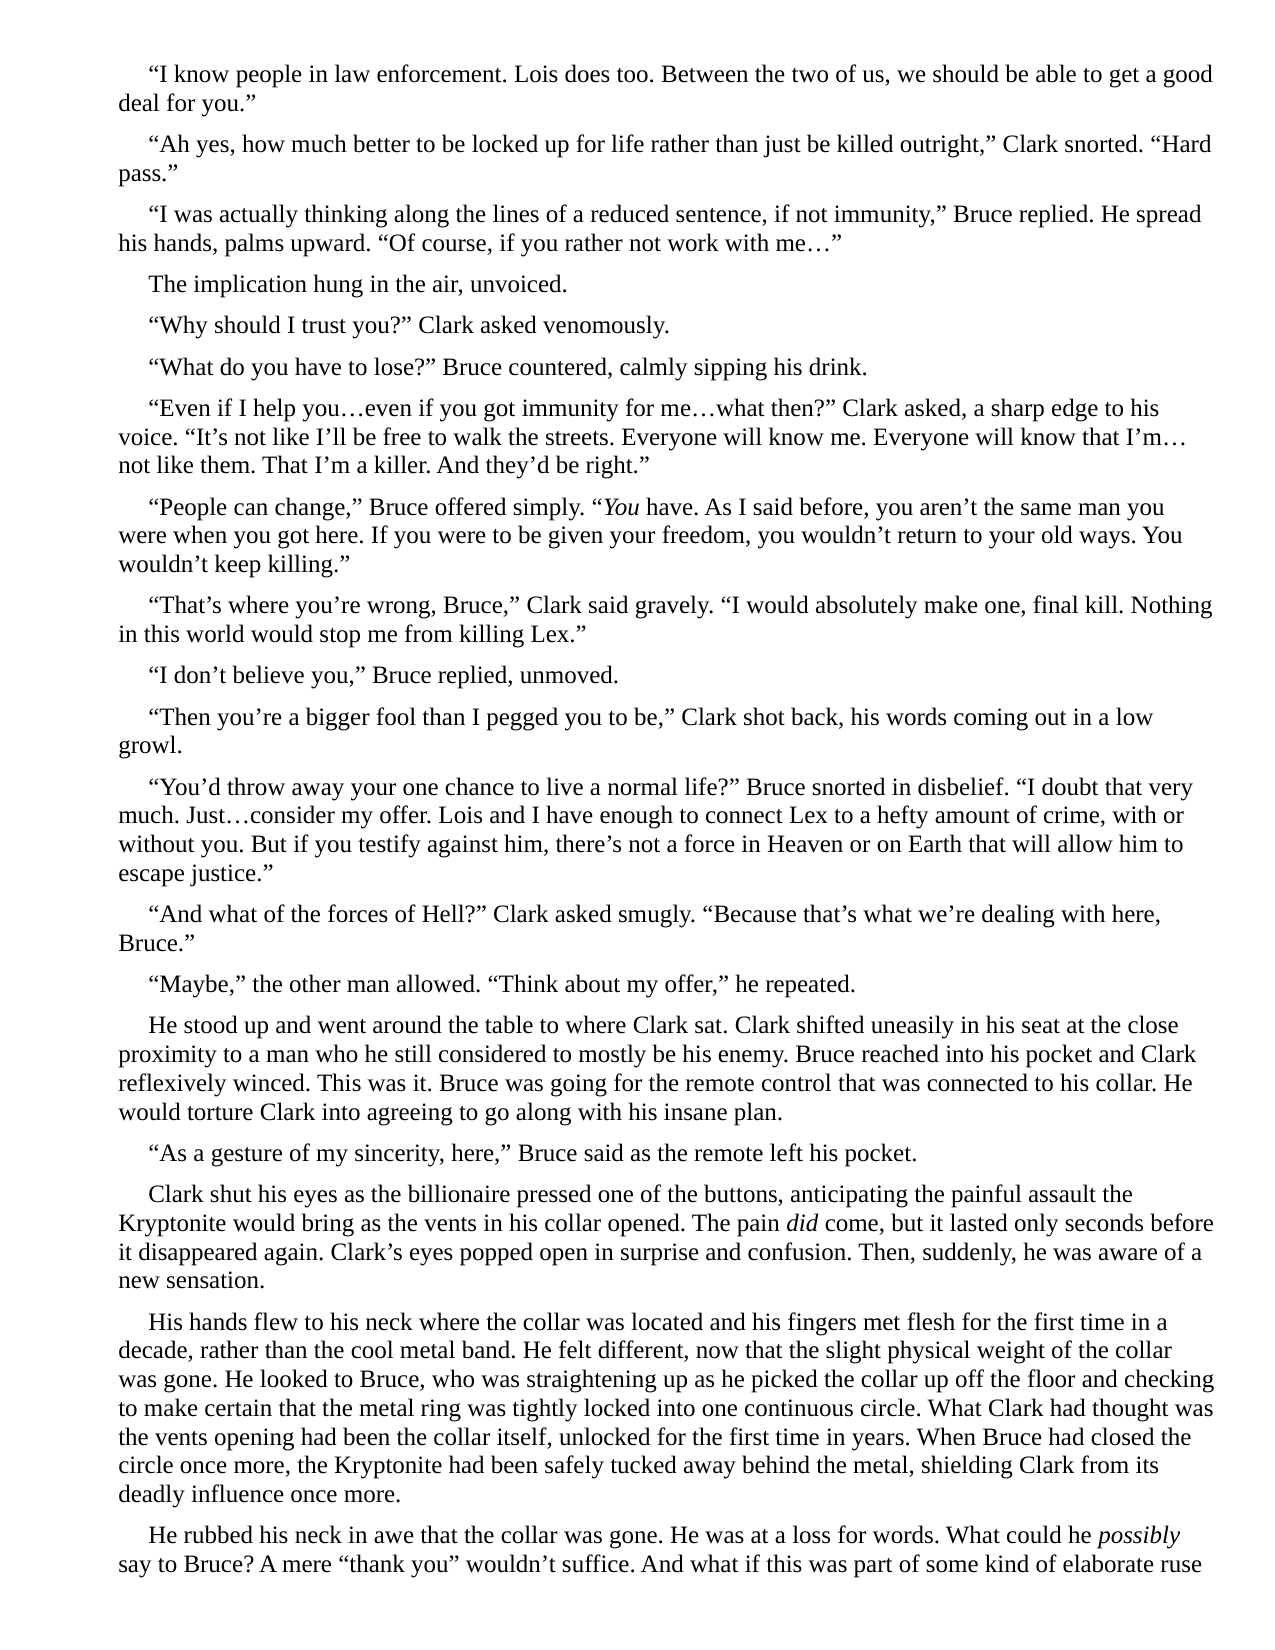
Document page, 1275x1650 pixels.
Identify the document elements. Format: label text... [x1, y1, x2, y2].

text “What do you have to lose?” Bruce countered, calmly sipping his drink. [118, 352, 1216, 380]
text “I don’t believe you,” Bruce replied, unmoved. [118, 660, 1216, 689]
text “Even if I help you…even if you got immunity for me…what then?” Clark asked, a sharp edge to his voice. “It’s not like I’ll be free to walk the streets. Everyone will know me. Everyone will know that I’m…not like them. That I’m a killer. And they’d be right.” [118, 393, 1216, 479]
text “Ah yes, how much better to be locked up for life rather than just be killed outright,” Clark snorted. “Hard pass.” [118, 129, 1216, 187]
text “That’s where you’re wrong, Bruce,” Clark said gravely. “I would absolutely make one, final kill. Nothing in this world would stop me from killing Lex.” [118, 590, 1216, 648]
text “Maybe,” the other man allowed. “Think about my offer,” he repeated. [118, 969, 1216, 998]
text “And what of the forces of Hell?” Clark asked smugly. “Because that’s what we’re dealing with here, Bruce.” [118, 899, 1216, 957]
text “As a gesture of my sincerity, here,” Bruce said as the remote left his pocket. [118, 1138, 1216, 1167]
text “You’d throw away your one chance to live a normal life?” Bruce snorted in disbelief. “I doubt that very much. Just…consider my offer. Lois and I have enough to connect Lex to a hefty amount of crime, with or without you. But if you testify against him, there’s not a force in Heaven or on Earth that will allow him to escape justice.” [118, 772, 1216, 887]
text “Then you’re a bigger fool than I pegged you to be,” Clark shot back, his words coming out in a low growl. [118, 702, 1216, 759]
text Clark shut his eyes as the billionaire pressed one of the buttons, anticipating the painful assault the Kryptonite would bring as the vents in his collar opened. The pain did come, but it lasted only seconds before it disappeared again. Clark’s eyes popped open in surprise and confusion. Then, suddenly, he was aware of a new sensation. [118, 1179, 1216, 1294]
text He rubbed his neck in awe that the collar was gone. He was at a loss for words. What could he possibly say to Bruce? A mere “thank you” wouldn’t suffice. And what if this was part of some kind of elaborate ruse [118, 1520, 1216, 1578]
text “I know people in law enforcement. Lois does too. Between the two of us, we should be able to get a good deal for you.” [118, 59, 1216, 117]
text He stood up and went around the table to where Clark sat. Clark shifted uneasily in his seat at the close proximity to a man who he still considered to mostly be his enemy. Bruce reached into his pocket and Clark reflexively winced. This was it. Bruce was going for the remote control that was connected to his collar. He would torture Clark into agreeing to go along with his insane plan. [118, 1010, 1216, 1125]
text “People can change,” Bruce offered simply. “You have. As I said before, you aren’t the same man you were when you got here. If you were to be given your freedom, you wouldn’t return to your old ways. You wouldn’t keep killing.” [118, 492, 1216, 578]
text The implication hung in the air, unvoiced. [118, 269, 1216, 298]
text “I was actually thinking along the lines of a reduced sentence, if not immunity,” Bruce replied. He spread his hands, palms upward. “Of course, if you rather not work with me…” [118, 199, 1216, 257]
text His hands flew to his neck where the collar was located and his fingers met flesh for the first time in a decade, rather than the cool metal band. He felt different, now that the slight physical weight of the collar was gone. He looked to Bruce, who was straightening up as he picked the collar up off the floor and checking to make certain that the metal ring was tightly locked into one continuous circle. What Clark had thought was the vents opening had been the collar itself, unlocked for the first time in years. When Bruce had closed the circle once more, the Kryptonite had been safely tucked away behind the metal, shielding Clark from its deadly influence once more. [118, 1307, 1216, 1508]
text “Why should I trust you?” Clark asked venomously. [118, 310, 1216, 339]
